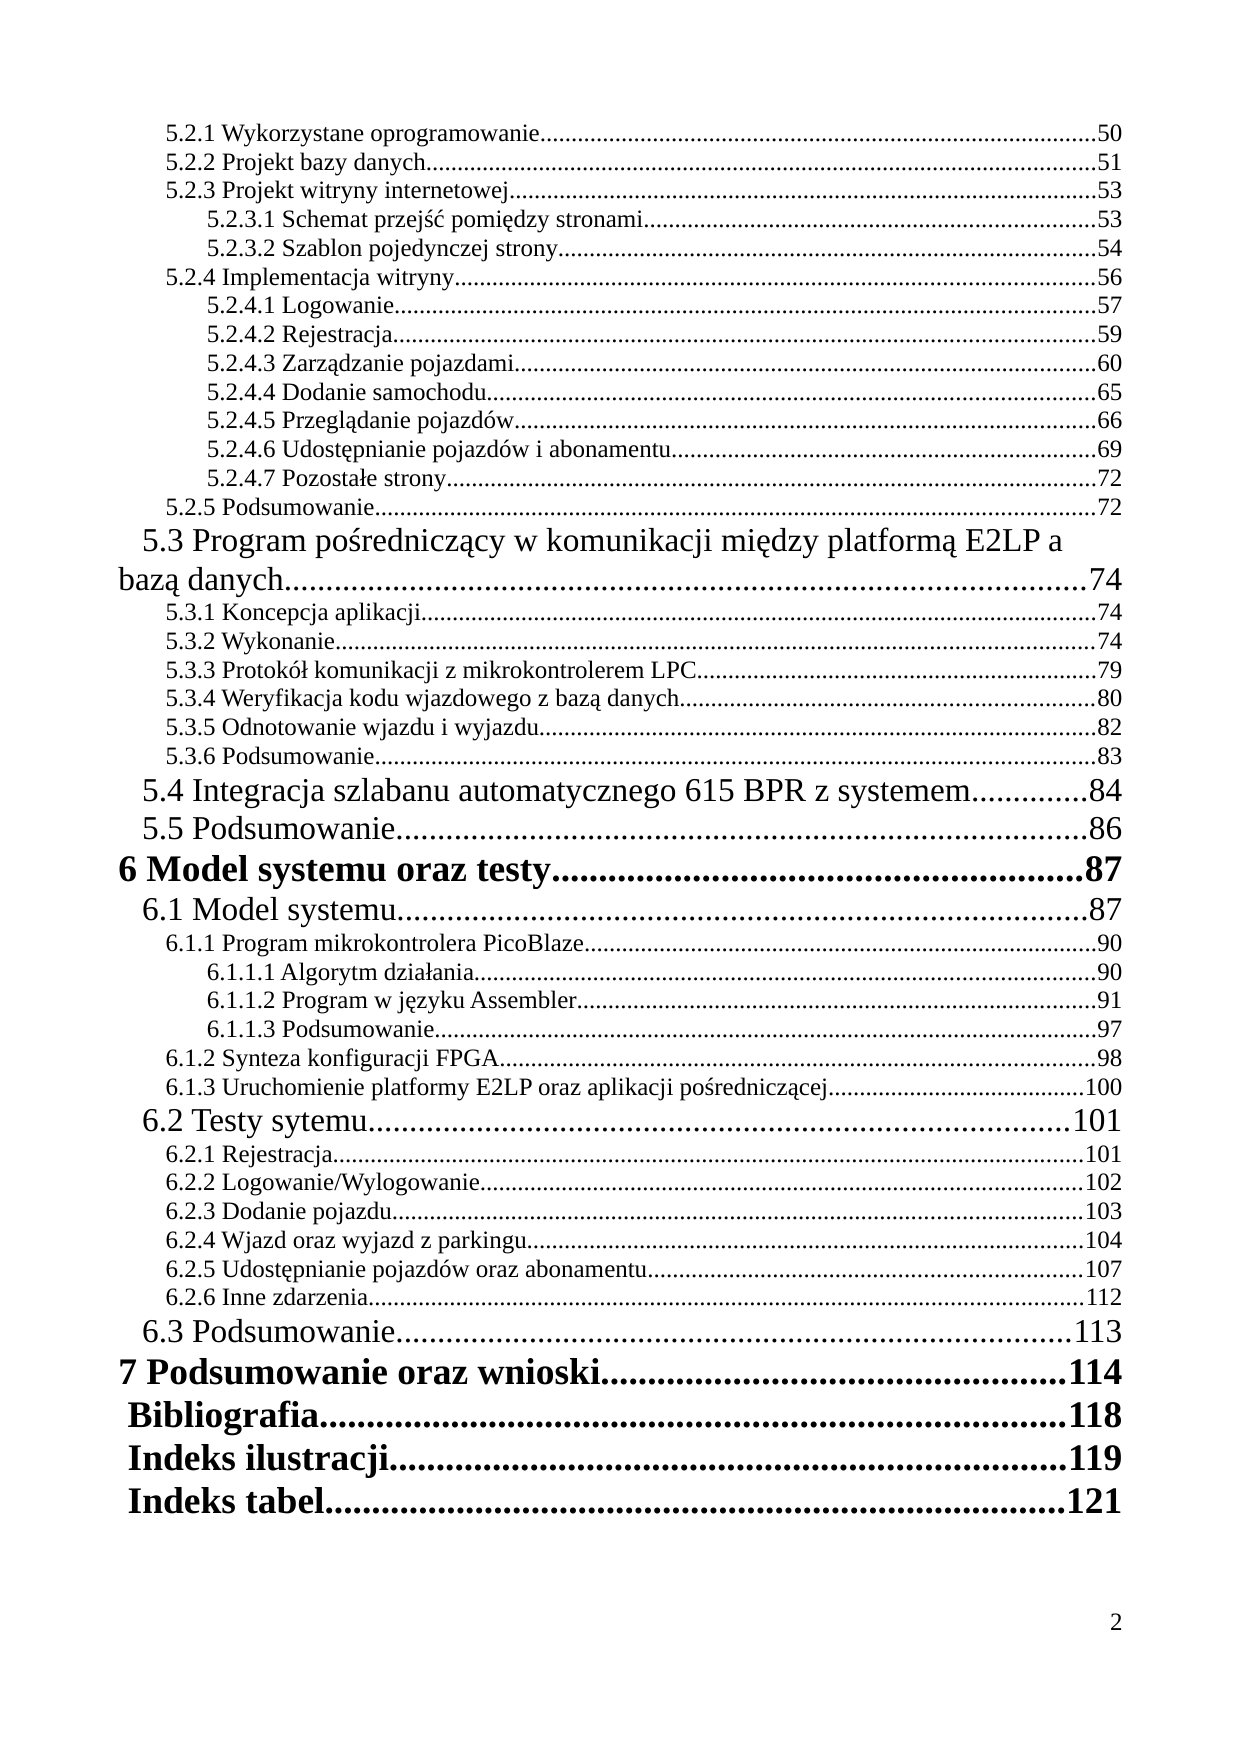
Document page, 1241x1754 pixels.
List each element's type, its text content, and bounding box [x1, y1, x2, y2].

text 5.2.3.2 Szablon pojedynczej strony 54 [207, 233, 1122, 262]
text 5.2.4 Implementacja witryny 56 [118, 262, 1122, 291]
text 6.1.2 Synteza konfiguracji FPGA 98 [118, 1043, 1122, 1072]
text 6.2.6 Inne zdarzenia 112 [118, 1282, 1122, 1311]
text 5.2.5 Podsumowanie 72 [118, 492, 1122, 521]
text 5.2.2 Projekt bazy danych 51 [118, 147, 1122, 176]
text 6 Model systemu oraz testy 87 [118, 846, 1122, 889]
text 5.2.4.2 Rejestracja 59 [207, 319, 1122, 348]
text 5.2.4.3 Zarządzanie pojazdami 60 [207, 348, 1122, 377]
text 6.1.3 Uruchomienie platformy E2LP oraz aplikacji pośredniczącej 100 [118, 1072, 1122, 1100]
text 5.3.6 Podsumowanie 83 [118, 741, 1122, 770]
text 6.1.1 Program mikrokontrolera PicoBlaze 90 [118, 928, 1122, 957]
text 6.2.2 Logowanie/Wylogowanie 102 [118, 1167, 1122, 1196]
text 5.3.3 Protokół komunikacji z mikrokontrolerem LPC 79 [118, 655, 1122, 683]
text 6.1 Model systemu 87 [118, 889, 1122, 928]
text 5.3.4 Weryfikacja kodu wjazdowego z bazą danych 80 [118, 683, 1122, 712]
text 5.3.2 Wykonanie 74 [118, 626, 1122, 655]
text 5.2.4.4 Dodanie samochodu 65 [207, 377, 1122, 406]
text 5.4 Integracja szlabanu automatycznego 615 BPR z systemem 84 [118, 770, 1122, 808]
text 5.5 Podsumowanie 86 [118, 808, 1122, 846]
text 6.2.5 Udostępnianie pojazdów oraz abonamentu 107 [118, 1254, 1122, 1282]
text 6.2 Testy sytemu 101 [118, 1100, 1122, 1139]
text 5.3.1 Koncepcja aplikacji 74 [118, 597, 1122, 626]
text Indeks ilustracji 119 [118, 1436, 1122, 1479]
text 5.2.3 Projekt witryny internetowej 53 [118, 176, 1122, 204]
text 6.2.4 Wjazd oraz wyjazd z parkingu 104 [118, 1225, 1122, 1254]
text 5.2.3.1 Schemat przejść pomiędzy stronami 53 [207, 204, 1122, 233]
text 5.2.1 Wykorzystane oprogramowanie 50 [118, 118, 1122, 147]
text 6.1.1.3 Podsumowanie 97 [207, 1014, 1122, 1043]
text 5.3.5 Odnotowanie wjazdu i wyjazdu 82 [118, 712, 1122, 741]
text 5.2.4.6 Udostępnianie pojazdów i abonamentu 69 [207, 434, 1122, 463]
text 5.3 Program pośredniczący w komunikacji między platformą E2LP a bazą danych 74 [118, 521, 1122, 597]
text 5.2.4.5 Przeglądanie pojazdów 66 [207, 406, 1122, 434]
text 6.2.3 Dodanie pojazdu 103 [118, 1196, 1122, 1225]
text 6.3 Podsumowanie 113 [118, 1311, 1122, 1349]
text 5.2.4.1 Logowanie 57 [207, 291, 1122, 319]
text 7 Podsumowanie oraz wnioski 114 [118, 1349, 1122, 1393]
text Indeks tabel 121 [118, 1479, 1122, 1522]
text 6.2.1 Rejestracja 101 [118, 1139, 1122, 1167]
text Bibliografia 118 [118, 1393, 1122, 1436]
text 6.1.1.1 Algorytm działania 90 [207, 957, 1122, 985]
text 5.2.4.7 Pozostałe strony 72 [207, 463, 1122, 492]
text 6.1.1.2 Program w języku Assembler 91 [207, 985, 1122, 1014]
